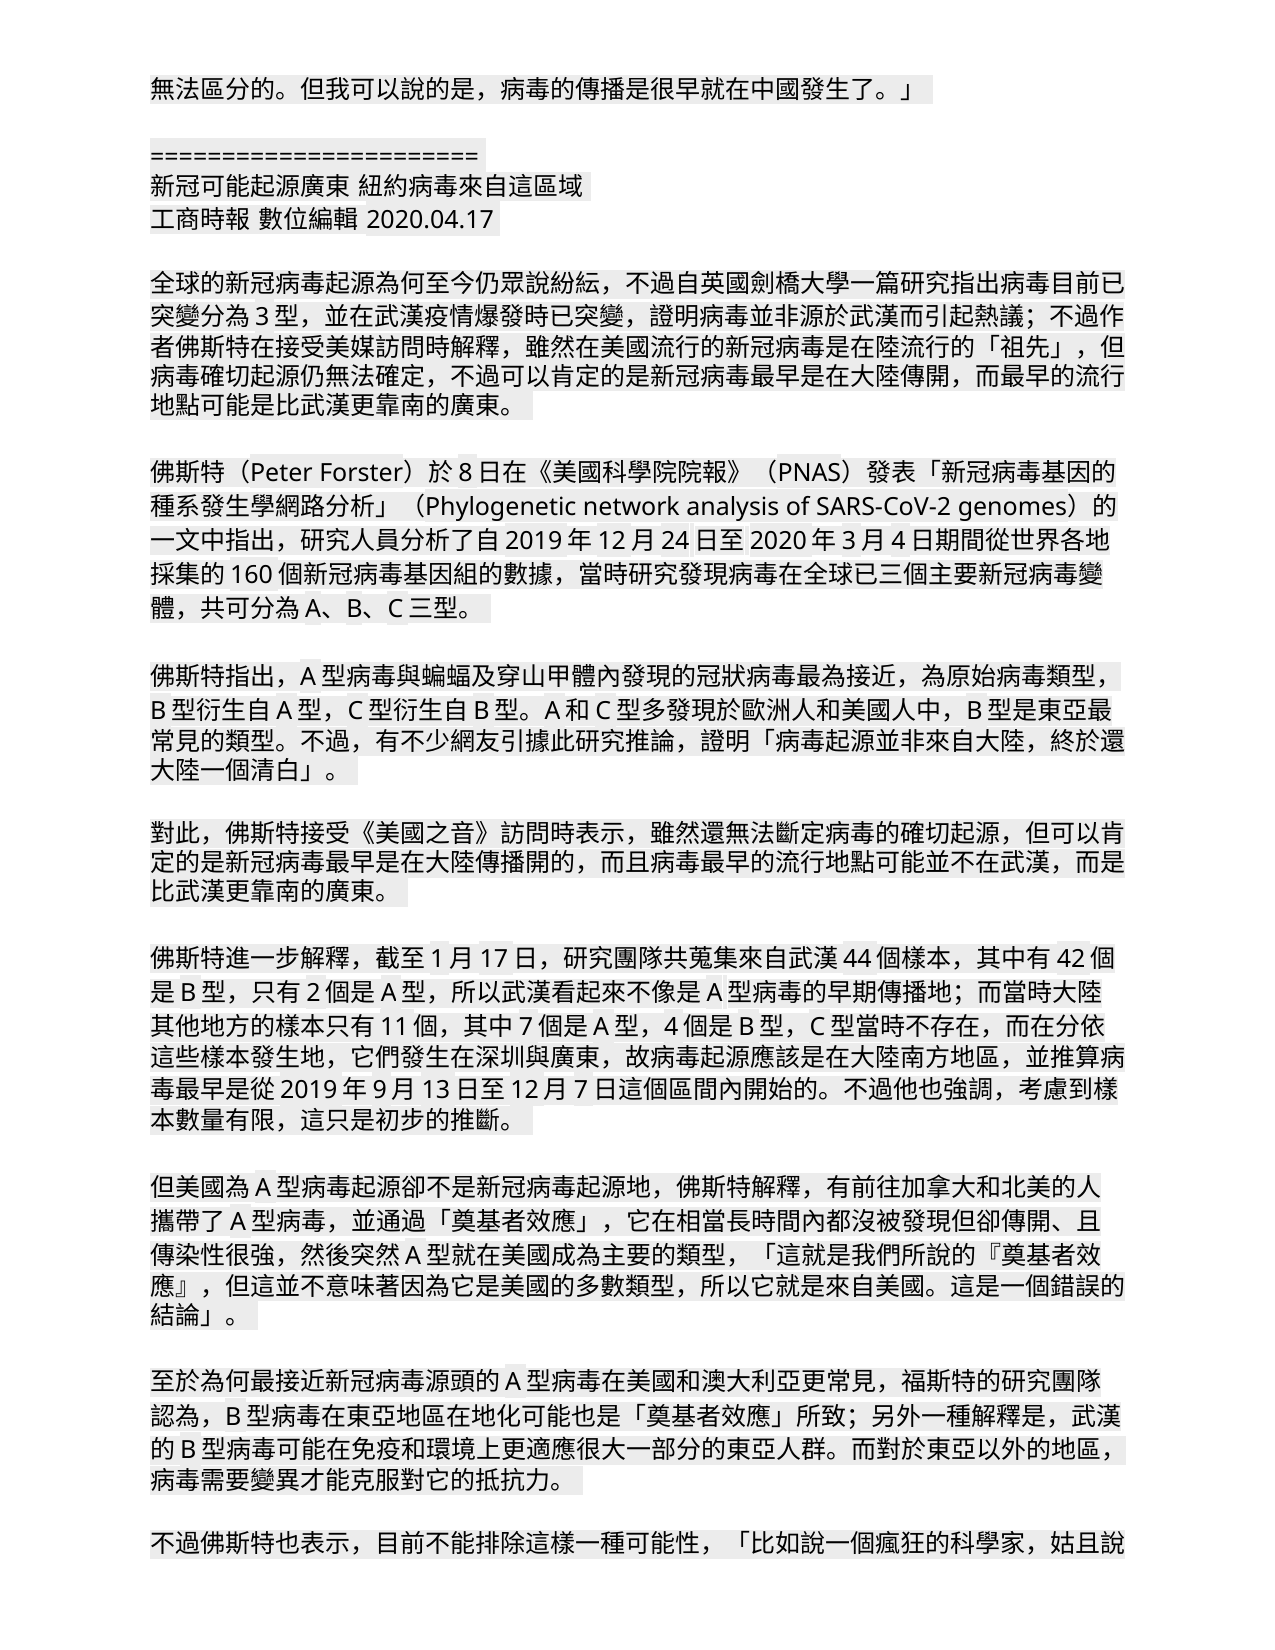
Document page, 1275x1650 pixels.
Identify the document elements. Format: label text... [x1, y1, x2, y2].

text 無法區分的。但我可以說的是，病毒的傳播是很早就在中國發生了。」 ======================= 新冠可能起源廣東 紐約病毒來自這區域 工商時報 數位編輯 2020.04.17 全球的新冠病毒起源為何至今仍眾說紛紜，不過自英國劍橋大學一篇研究指出病毒目前已突變分為3型，並在武漢疫情爆發時已突變，證明病毒並非源於武漢而引起熱議；不過作者佛斯特在接受美媒訪問時解釋，雖然在美國流行的新冠病毒是在陸流行的「祖先」，但病毒確切起源仍無法確定，不過可以肯定的是新冠病毒最早是在大陸傳開，而最早的流行地點可能是比武漢更靠南的廣東。 佛斯特（Peter Forster）於8日在《美國科學院院報》（PNAS）發表「新冠病毒基因的種系發生學網路分析」（Phylogenetic network analysis of SARS-CoV-2 genomes）的一文中指出，研究人員分析了自2019年12月24日至2020年3月4日期間從世界各地採集的160個新冠病毒基因組的數據，當時研究發現病毒在全球已三個主要新冠病毒變體，共可分為A、B、C三型。 佛斯特指出，A型病毒與蝙蝠及穿山甲體內發現的冠狀病毒最為接近，為原始病毒類型，B型衍生自A型，C型衍生自B型。A和C型多發現於歐洲人和美國人中，B型是東亞最常見的類型。不過，有不少網友引據此研究推論，證明「病毒起源並非來自大陸，終於還大陸一個清白」。 對此，佛斯特接受《美國之音》訪問時表示，雖然還無法斷定病毒的確切起源，但可以肯定的是新冠病毒最早是在大陸傳播開的，而且病毒最早的流行地點可能並不在武漢，而是比武漢更靠南的廣東。 佛斯特進一步解釋，截至1月17日，研究團隊共蒐集來自武漢44個樣本，其中有42個是B型，只有2個是A型，所以武漢看起來不像是A型病毒的早期傳播地；而當時大陸其他地方的樣本只有11個，其中7個是A型，4個是B型，C型當時不存在，而在分依這些樣本發生地，它們發生在深圳與廣東，故病毒起源應該是在大陸南方地區，並推算病毒最早是從2019年9月13日至12月7日這個區間內開始的。不過他也強調，考慮到樣本數量有限，這只是初步的推斷。 但美國為A型病毒起源卻不是新冠病毒起源地，佛斯特解釋，有前往加拿大和北美的人攜帶了A型病毒，並通過「奠基者效應」，它在相當長時間內都沒被發現但卻傳開、且傳染性很強，然後突然A型就在美國成為主要的類型，「這就是我們所說的『奠基者效應』，但這並不意味著因為它是美國的多數類型，所以它就是來自美國。這是一個錯誤的結論」。 至於為何最接近新冠病毒源頭的A型病毒在美國和澳大利亞更常見，福斯特的研究團隊認為，B型病毒在東亞地區在地化可能也是「奠基者效應」所致；另外一種解釋是，武漢的B型病毒可能在免疫和環境上更適應很大一部分的東亞人群。而對於東亞以外的地區，病毒需要變異才能克服對它的抵抗力。 不過佛斯特也表示，目前不能排除這樣一種可能性，「比如說一個瘋狂的科學家，姑且說 [150, 75, 1125, 1559]
